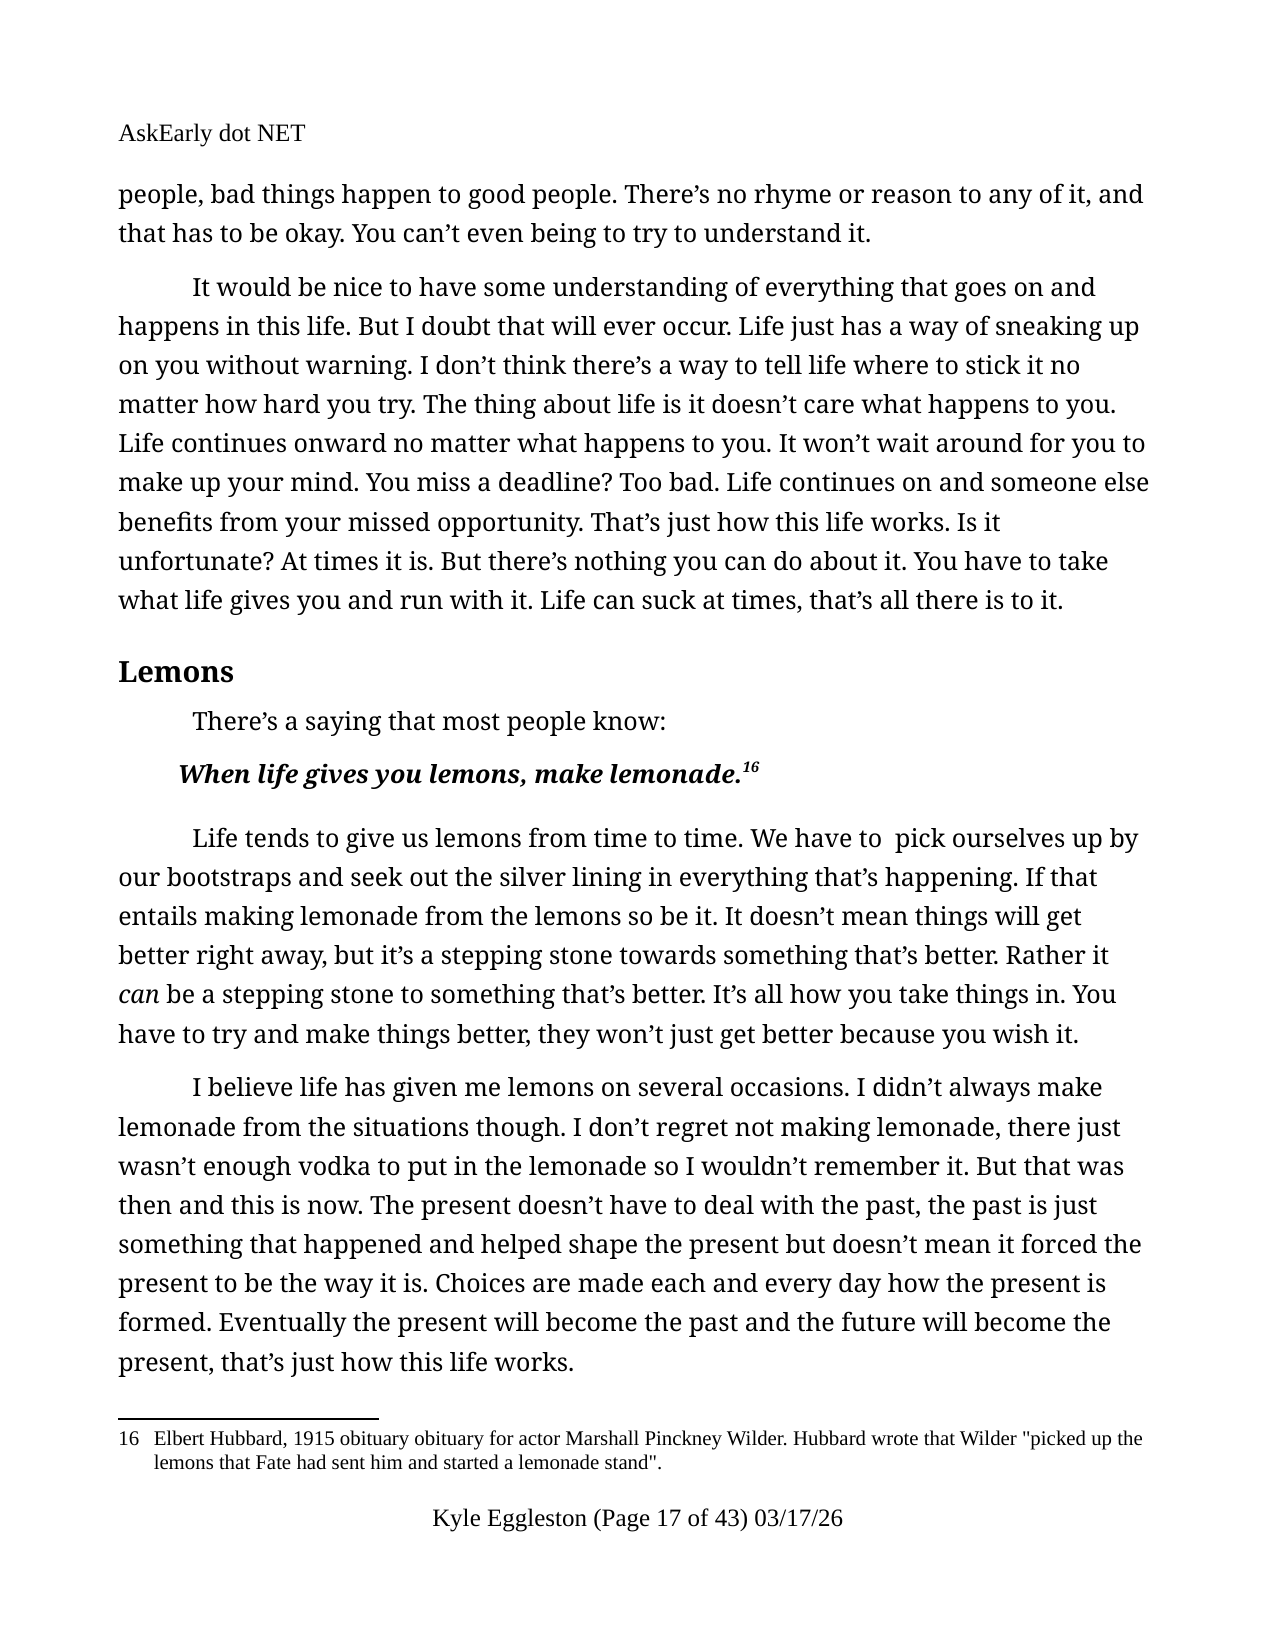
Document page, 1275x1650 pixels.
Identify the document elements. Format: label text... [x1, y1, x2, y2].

subtitle Lemons [118, 651, 1157, 691]
text Elbert Hubbard, 1915 obituary obituary for actor Marshall Pinckney Wilder. Hubbard wrote that Wilder "picked up the lemons that Fate had sent him and started a lemonade stand". [118, 1426, 1157, 1474]
text It would be nice to have some understanding of everything that goes on and happens in this life. But I doubt that will ever occur. Life just has a way of sneaking up on you without warning. I don’t think there’s a way to tell life where to stick it no matter how hard you try. The thing about life is it doesn’t care what happens to you. Life continues onward no matter what happens to you. It won’t wait around for you to make up your mind. You miss a deadline? Too bad. Life continues on and someone else benefits from your missed opportunity. That’s just how this life works. Is it unfortunate? At times it is. But there’s nothing you can do about it. You have to take what life gives you and run with it. Life can suck at times, that’s all there is to it. [118, 269, 1157, 617]
text Life tends to give us lemons from time to time. We have to pick ourselves up by our bootstraps and seek out the silver lining in everything that’s happening. If that entails making lemonade from the lemons so be it. It doesn’t mean things will get better right away, but it’s a stepping stone towards something that’s better. Rather it can be a stepping stone to something that’s better. It’s all how you take things in. You have to try and make things better, they won’t just get better because you wish it. [118, 820, 1157, 1050]
text When life gives you lemons, make lemonade. [177, 757, 1098, 791]
text There’s a saying that most people know: [118, 703, 1157, 737]
text I believe life has given me lemons on several occasions. I didn’t always make lemonade from the situations though. I don’t regret not making lemonade, there just wasn’t enough vodka to put in the lemonade so I wouldn’t remember it. But that was then and this is now. The present doesn’t have to deal with the past, the past is just something that happened and helped shape the present but doesn’t mean it forced the present to be the way it is. Choices are made each and every day how the present is formed. Eventually the present will become the past and the future will become the present, that’s just how this life works. [118, 1070, 1157, 1378]
text people, bad things happen to good people. There’s no rhyme or reason to any of it, and that has to be okay. You can’t even being to try to understand it. [118, 176, 1157, 249]
